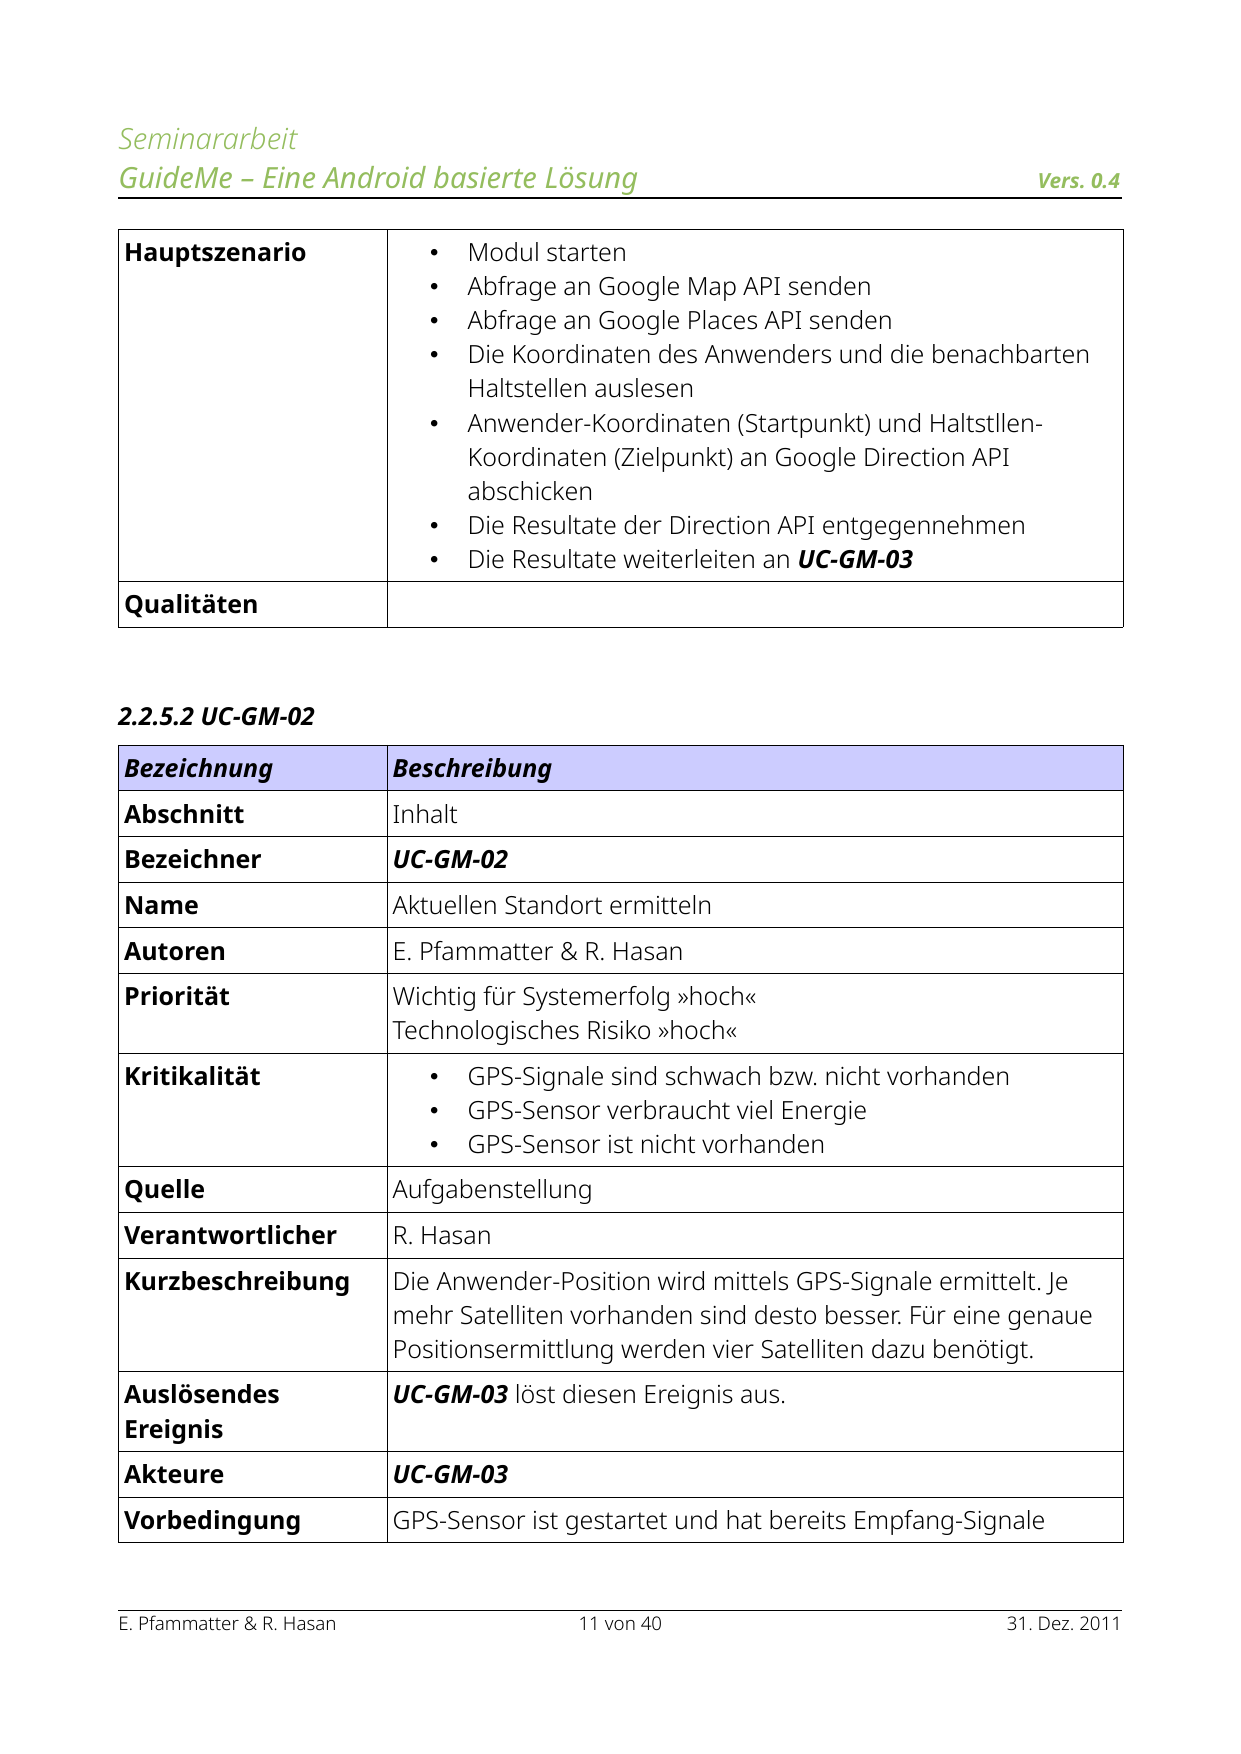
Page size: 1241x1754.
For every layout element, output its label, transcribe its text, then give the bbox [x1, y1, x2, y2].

table_cell GPS-Signale sind schwach bzw. nicht vorhanden GPS-Sensor verbraucht viel Energie GPS-Sensor ist nicht vorhanden [388, 1054, 1123, 1166]
table_cell UC-GM-02 [388, 837, 1123, 882]
table_cell Akteure [119, 1452, 387, 1497]
table_cell Autoren [119, 928, 387, 973]
table_cell UC-GM-03 [388, 1452, 1123, 1497]
table_cell Wichtig für Systemerfolg »hoch« Technologisches Risiko »hoch« [388, 974, 1123, 1053]
table_cell E. Pfammatter & R. Hasan [388, 928, 1123, 973]
table_cell Abschnitt [119, 791, 387, 836]
table_cell Verantwortlicher [119, 1213, 387, 1258]
table_cell GPS-Sensor ist gestartet und hat bereits Empfang-Signale [388, 1498, 1123, 1542]
table_cell Qualitäten [119, 582, 387, 627]
table_cell Quelle [119, 1167, 387, 1212]
table_cell Priorität [119, 974, 387, 1053]
table_cell Kritikalität [119, 1054, 387, 1166]
table_cell Aufgabenstellung [388, 1167, 1123, 1212]
table_cell R. Hasan [388, 1213, 1123, 1258]
table_cell Inhalt [388, 791, 1123, 836]
table_cell Auslösendes Ereignis [119, 1372, 387, 1451]
table_cell UC-GM-03 löst diesen Ereignis aus. [388, 1372, 1123, 1451]
table_header Beschreibung [388, 746, 1123, 790]
table_cell Kurzbeschreibung [119, 1259, 387, 1371]
table_header Bezeichnung [119, 746, 387, 790]
subtitle 2.2.5.2 UC-GM-02 [118, 698, 1122, 732]
table_cell Hauptszenario [119, 230, 387, 581]
table_cell Die Anwender-Position wird mittels GPS-Signale ermittelt. Je mehr Satelliten vorhanden sind desto besser. Für eine genaue Positionsermittlung werden vier Satelliten dazu benötigt. [388, 1259, 1123, 1371]
table_cell [388, 582, 1123, 627]
table_cell Aktuellen Standort ermitteln [388, 883, 1123, 927]
table_cell Bezeichner [119, 837, 387, 882]
table_cell Vorbedingung [119, 1498, 387, 1542]
table_cell Name [119, 883, 387, 927]
table_cell Modul starten Abfrage an Google Map API senden Abfrage an Google Places API senden Die Koordinaten des Anwenders und die benachbarten Haltstellen auslesen Anwender-Koordinaten (Startpunkt) und Haltstllen-Koordinaten (Zielpunkt) an Google Direction API abschicken Die Resultate der Direction API entgegennehmen Die Resultate weiterleiten an UC-GM-03 [388, 230, 1123, 581]
